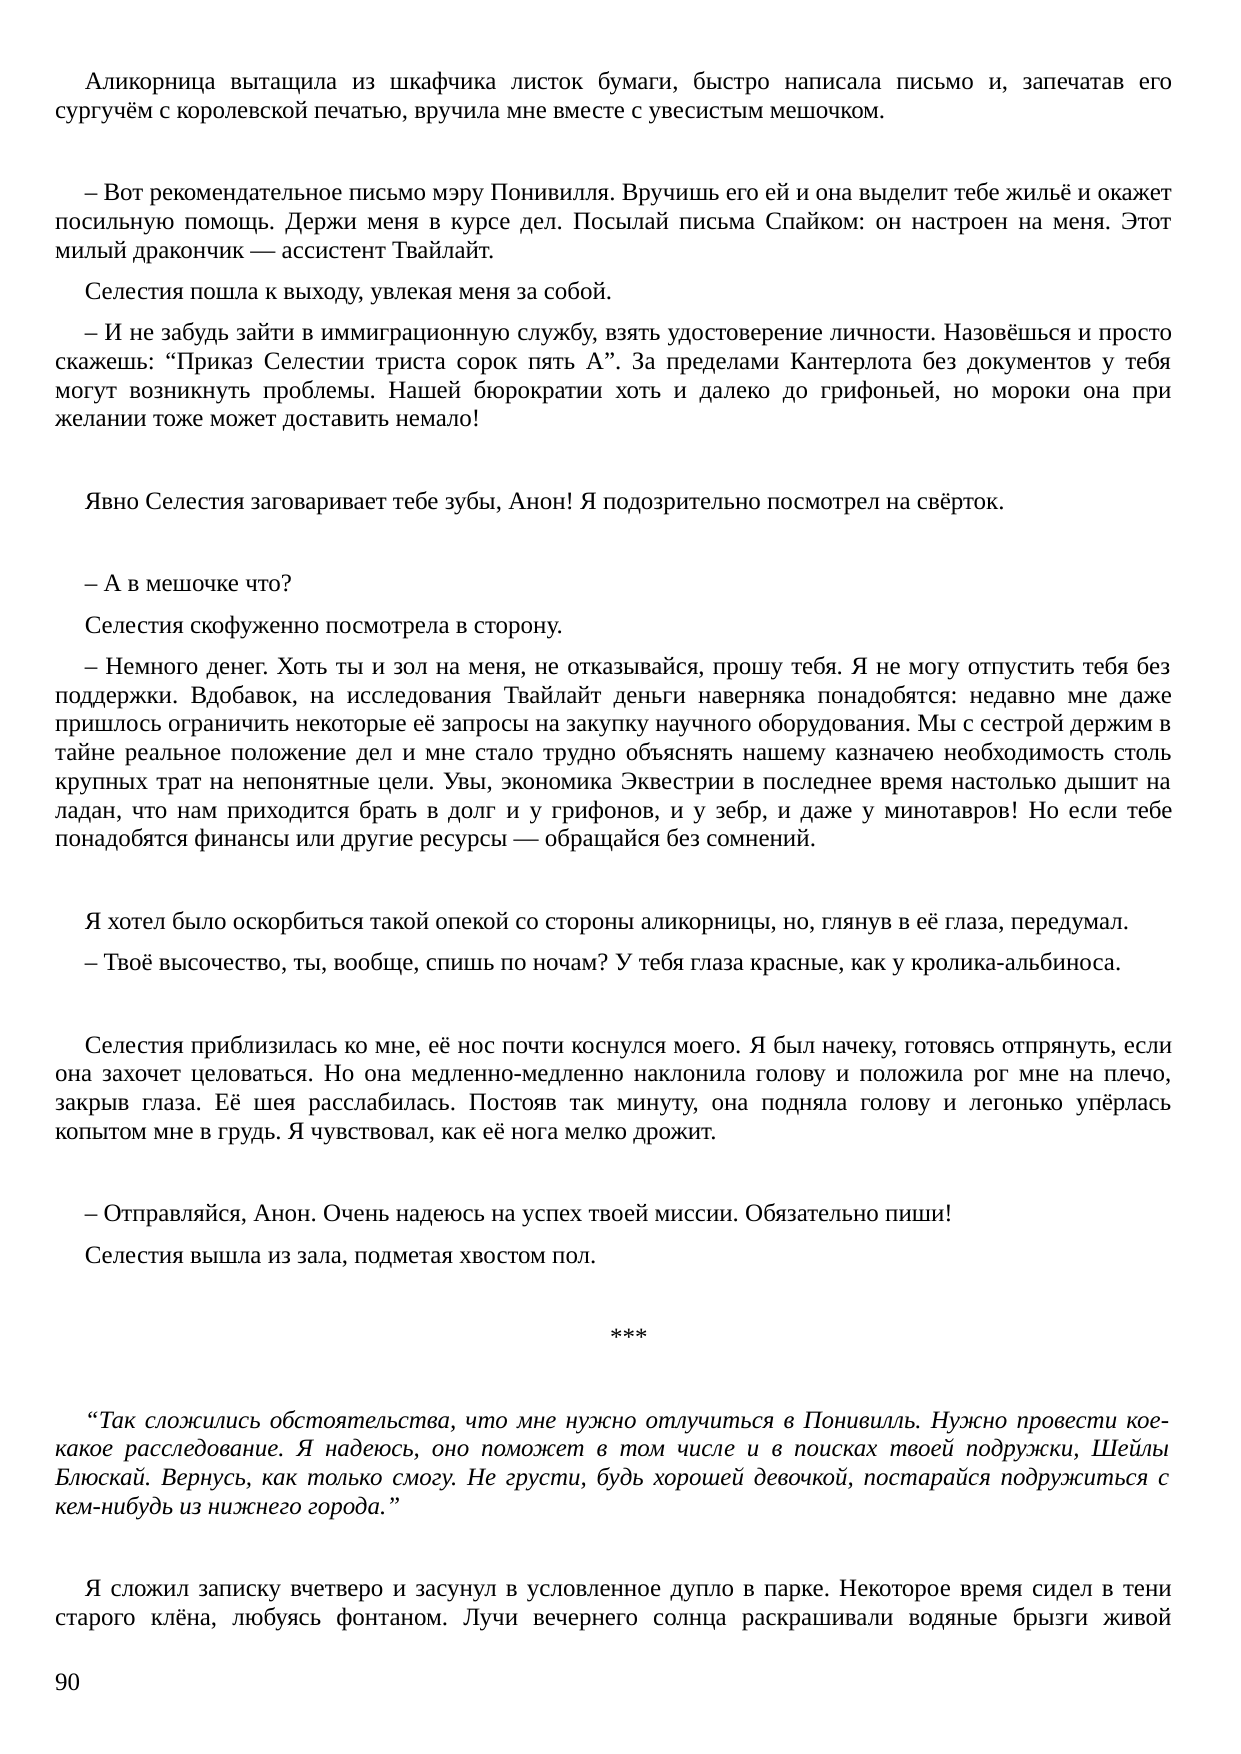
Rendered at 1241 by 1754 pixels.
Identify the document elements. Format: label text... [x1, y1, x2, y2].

text – А в мешочке что? [55, 568, 1173, 597]
text Селестия приблизилась ко мне, её нос почти коснулся моего. Я был начеку, готовясь отпрянуть, если она захочет целоваться. Но она медленно-медленно наклонила голову и положила рог мне на плечо, закрыв глаза. Её шея расслабилась. Постояв так минуту, она подняла голову и легонько упёрлась копытом мне в грудь. Я чувствовал, как её нога мелко дрожит. [55, 1030, 1173, 1145]
text Селестия пошла к выходу, увлекая меня за собой. [55, 276, 1173, 305]
text – И не забудь зайти в иммиграционную службу, взять удостоверение личности. Назовёшься и просто скажешь: “Приказ Селестии триста сорок пять А”. За пределами Кантерлота без документов у тебя могут возникнуть проблемы. Нашей бюрократии хоть и далеко до грифоньей, но мороки она при желании тоже может доставить немало! [55, 317, 1173, 432]
text – Твоё высочество, ты, вообще, спишь по ночам? У тебя глаза красные, как у кролика-альбиноса. [55, 947, 1173, 976]
text – Вот рекомендательное письмо мэру Понивилля. Вручишь его ей и она выделит тебе жильё и окажет посильную помощь. Держи меня в курсе дел. Посылай письма Спайком: он настроен на меня. Этот милый дракончик — ассистент Твайлайт. [55, 177, 1173, 263]
text *** [55, 1322, 1173, 1351]
text – Отправляйся, Анон. Очень надеюсь на успех твоей миссии. Обязательно пиши! [55, 1198, 1173, 1227]
text Я сложил записку вчетверо и засунул в условленное дупло в парке. Некоторое время сидел в тени старого клёна, любуясь фонтаном. Лучи вечернего солнца раскрашивали водяные брызги живой [55, 1573, 1173, 1631]
text – Немного денег. Хоть ты и зол на меня, не отказывайся, прошу тебя. Я не могу отпустить тебя без поддержки. Вдобавок, на исследования Твайлайт деньги наверняка понадобятся: недавно мне даже пришлось ограничить некоторые её запросы на закупку научного оборудования. Мы с сестрой держим в тайне реальное положение дел и мне стало трудно объяснять нашему казначею необходимость столь крупных трат на непонятные цели. Увы, экономика Эквестрии в последнее время настолько дышит на ладан, что нам приходится брать в долг и у грифонов, и у зебр, и даже у минотавров! Но если тебе понадобятся финансы или другие ресурсы — обращайся без сомнений. [55, 651, 1173, 852]
text Аликорница вытащила из шкафчика листок бумаги, быстро написала письмо и, запечатав его сургучём с королевской печатью, вручила мне вместе с увесистым мешочком. [55, 66, 1173, 123]
text Селестия скофуженно посмотрела в сторону. [55, 610, 1173, 638]
text “Так сложились обстоятельства, что мне нужно отлучиться в Понивилль. Нужно провести кое-какое расследование. Я надеюсь, оно поможет в том числе и в поисках твоей подружки, Шейлы Блюскай. Вернусь, как только смогу. Не грусти, будь хорошей девочкой, постарайся подружиться с кем-нибудь из нижнего города.” [55, 1405, 1173, 1520]
text Я хотел было оскорбиться такой опекой со стороны аликорницы, но, глянув в её глаза, передумал. [55, 906, 1173, 935]
text Явно Селестия заговаривает тебе зубы, Анон! Я подозрительно посмотрел на свёрток. [55, 486, 1173, 515]
text Селестия вышла из зала, подметая хвостом пол. [55, 1240, 1173, 1268]
